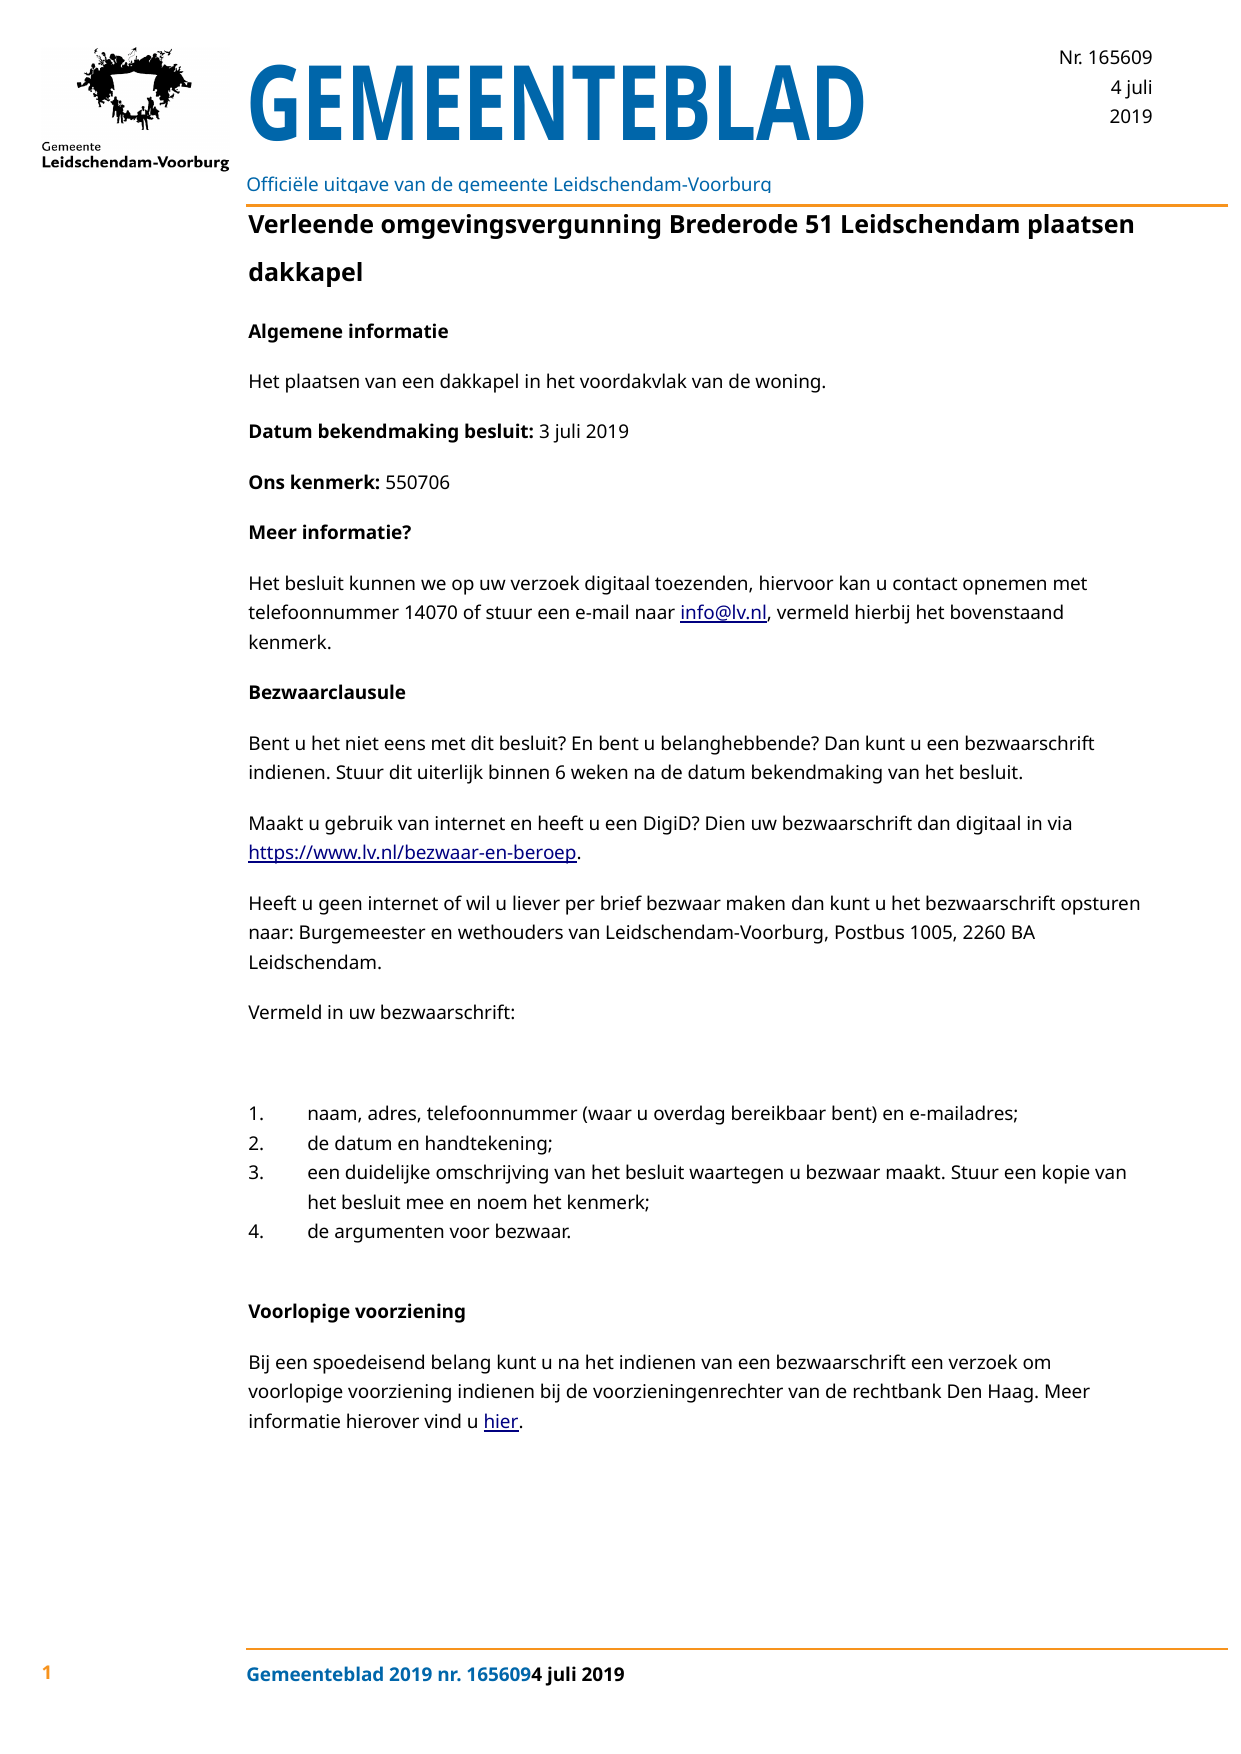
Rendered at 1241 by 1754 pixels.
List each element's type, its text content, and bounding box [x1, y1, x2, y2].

text Verleende omgevingsvergunning Brederode 51 Leidschendam plaatsen dakkapel [248, 207, 1152, 288]
text Algemene informatie [248, 318, 1152, 344]
text Bezwaarclausule [248, 679, 1152, 705]
text Maakt u gebruik van internet en heeft u een DigiD? Dien uw bezwaarschrift dan digitaal in via https://www.lv.nl/bezwaar-en-beroep. [248, 810, 1152, 865]
text Meer informatie? [248, 519, 1152, 545]
text Vermeld in uw bezwaarschrift: [248, 999, 1152, 1025]
text Het plaatsen van een dakkapel in het voordakvlak van de woning. [248, 368, 1152, 394]
list naam, adres, telefoonnummer (waar u overdag bereikbaar bent) en e-mailadres; [248, 1100, 1152, 1126]
picture [41, 47, 231, 172]
list de argumenten voor bezwaar. [248, 1219, 1152, 1244]
text Het besluit kunnen we op uw verzoek digitaal toezenden, hiervoor kan u contact opnemen met telefoonnummer 14070 of stuur een e-mail naar info@lv.nl, vermeld hierbij het bovenstaand kenmerk. [248, 570, 1152, 655]
text Bent u het niet eens met dit besluit? En bent u belanghebbende? Dan kunt u een bezwaarschrift indienen. Stuur dit uiterlijk binnen 6 weken na de datum bekendmaking van het besluit. [248, 730, 1152, 785]
text Ons kenmerk: 550706 [248, 469, 1152, 495]
text Datum bekendmaking besluit: 3 juli 2019 [248, 419, 1152, 444]
text Voorlopige voorziening [248, 1299, 1152, 1324]
list een duidelijke omschrijving van het besluit waartegen u bezwaar maakt. Stuur een kopie van het besluit mee en noem het kenmerk; [248, 1159, 1152, 1215]
list de datum en handtekening; [248, 1130, 1152, 1156]
text Heeft u geen internet of wil u liever per brief bezwaar maken dan kunt u het bezwaarschrift opsturen naar: Burgemeester en wethouders van Leidschendam-Voorburg, Postbus 1005, 2260 BA Leidschendam. [248, 890, 1152, 975]
text Bij een spoedeisend belang kunt u na het indienen van een bezwaarschrift een verzoek om voorlopige voorziening indienen bij de voorzieningenrechter van de rechtbank Den Haag. Meer informatie hierover vind u hier. [248, 1349, 1152, 1434]
